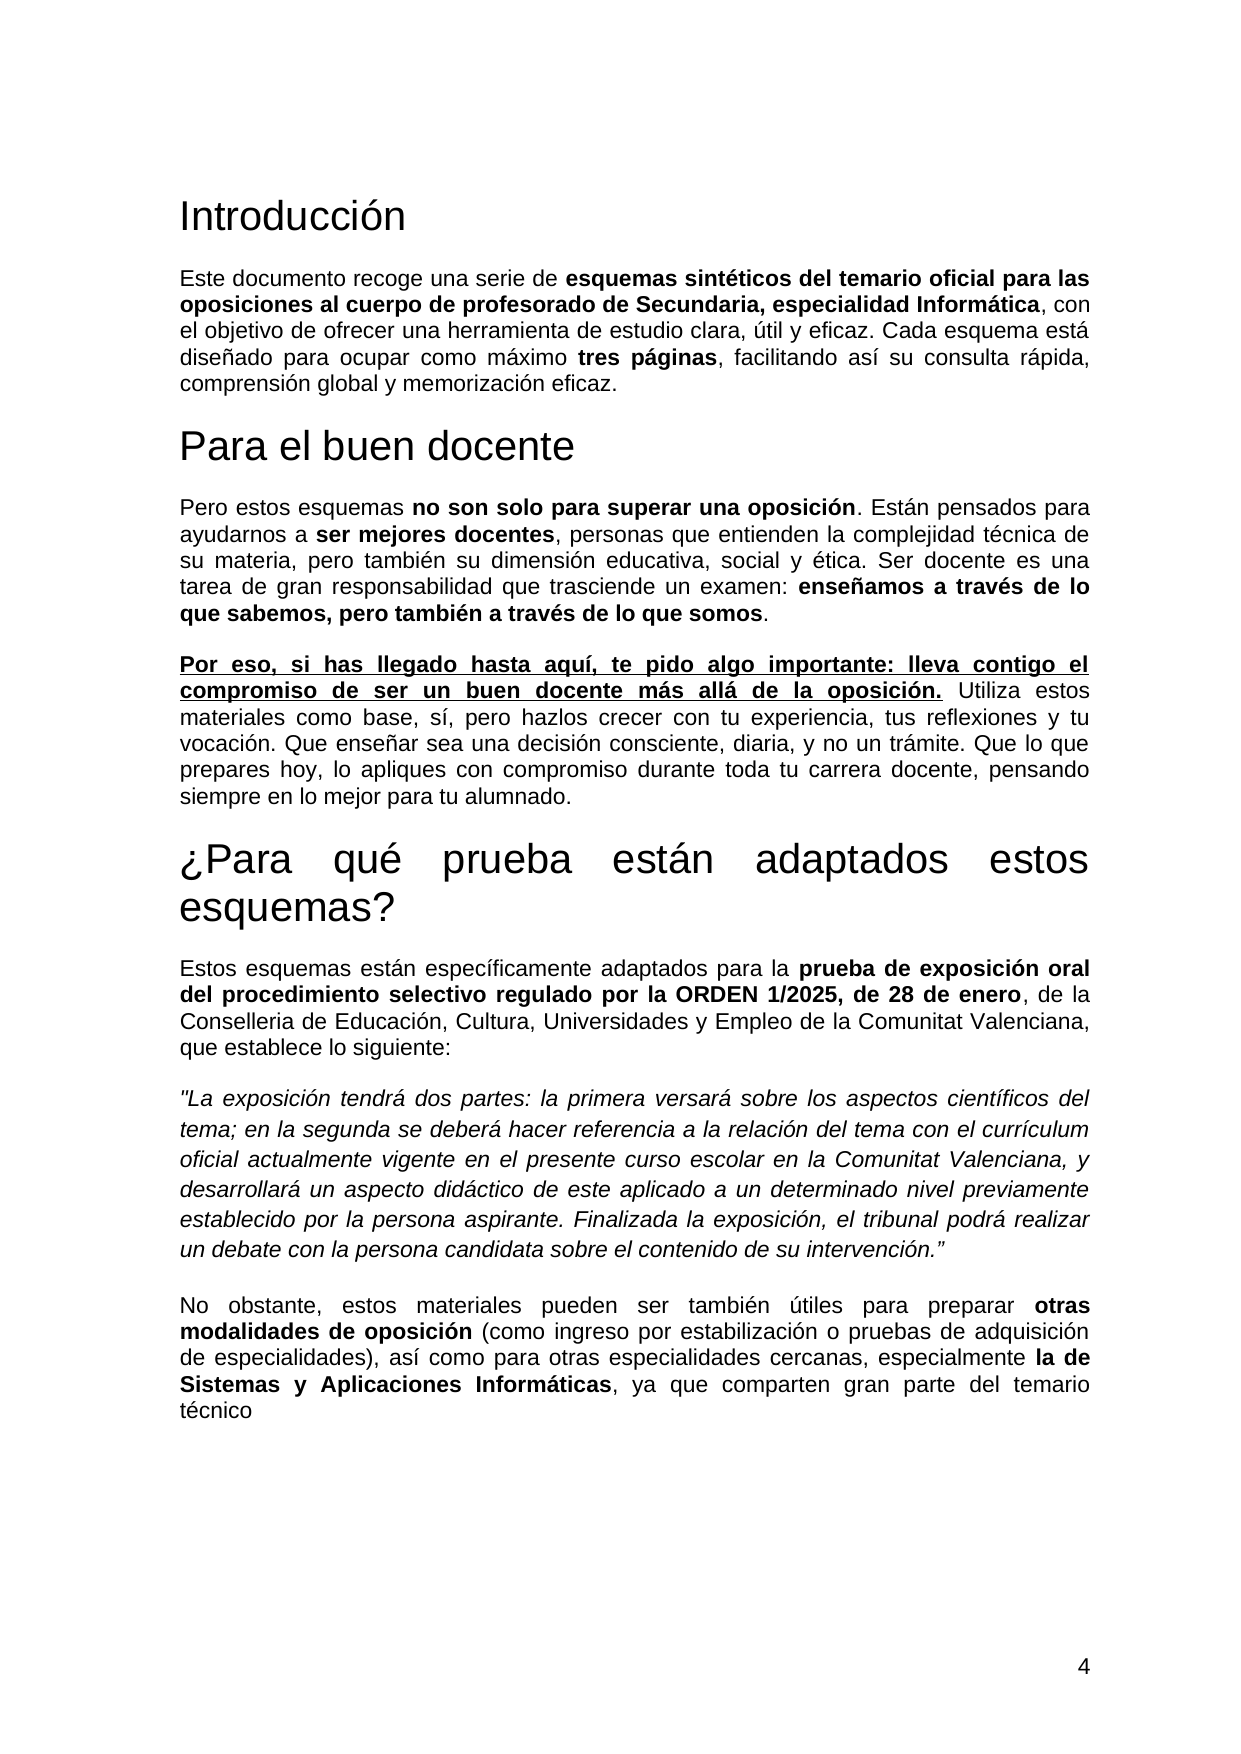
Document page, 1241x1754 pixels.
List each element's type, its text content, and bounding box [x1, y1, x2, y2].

text Pero estos esquemas no son solo para superar una oposición. Están pensados para ayudarnos a ser mejores docentes, personas que entienden la complejidad técnica de su materia, pero también su dimensión educativa, social y ética. Ser docente es una tarea de gran responsabilidad que trasciende un examen: enseñamos a través de lo que sabemos, pero también a través de lo que somos. [179, 494, 1090, 626]
text Estos esquemas están específicamente adaptados para la prueba de exposición oral del procedimiento selectivo regulado por la ORDEN 1/2025, de 28 de enero, de la Conselleria de Educación, Cultura, Universidades y Empleo de la Comunitat Valenciana, que establece lo siguiente: [179, 955, 1090, 1060]
subtitle ¿Para qué prueba están adaptados estos esquemas? [179, 834, 1090, 930]
text Este documento recoge una serie de esquemas sintéticos del temario oficial para las oposiciones al cuerpo de profesorado de Secundaria, especialidad Informática, con el objetivo de ofrecer una herramienta de estudio clara, útil y eficaz. Cada esquema está diseñado para ocupar como máximo tres páginas, facilitando así su consulta rápida, comprensión global y memorización eficaz. [179, 264, 1090, 396]
subtitle Introducción [179, 192, 1090, 239]
subtitle Para el buen docente [179, 421, 1090, 469]
text Por eso, si has llegado hasta aquí, te pido algo importante: lleva contigo el compromiso de ser un buen docente más allá de la oposición. Utiliza estos materiales como base, sí, pero hazlos crecer con tu experiencia, tus reflexiones y tu vocación. Que enseñar sea una decisión consciente, diaria, y no un trámite. Que lo que prepares hoy, lo apliques con compromiso durante toda tu carrera docente, pensando siempre en lo mejor para tu alumnado. [179, 651, 1090, 809]
text "La exposición tendrá dos partes: la primera versará sobre los aspectos científicos del tema; en la segunda se deberá hacer referencia a la relación del tema con el currículum oficial actualmente vigente en el presente curso escolar en la Comunitat Valenciana, y desarrollará un aspecto didáctico de este aplicado a un determinado nivel previamente establecido por la persona aspirante. Finalizada la exposición, el tribunal podrá realizar un debate con la persona candidata sobre el contenido de su intervención.” [179, 1085, 1090, 1263]
text No obstante, estos materiales pueden ser también útiles para preparar otras modalidades de oposición (como ingreso por estabilización o pruebas de adquisición de especialidades), así como para otras especialidades cercanas, especialmente la de Sistemas y Aplicaciones Informáticas, ya que comparten gran parte del temario técnico [179, 1292, 1090, 1423]
